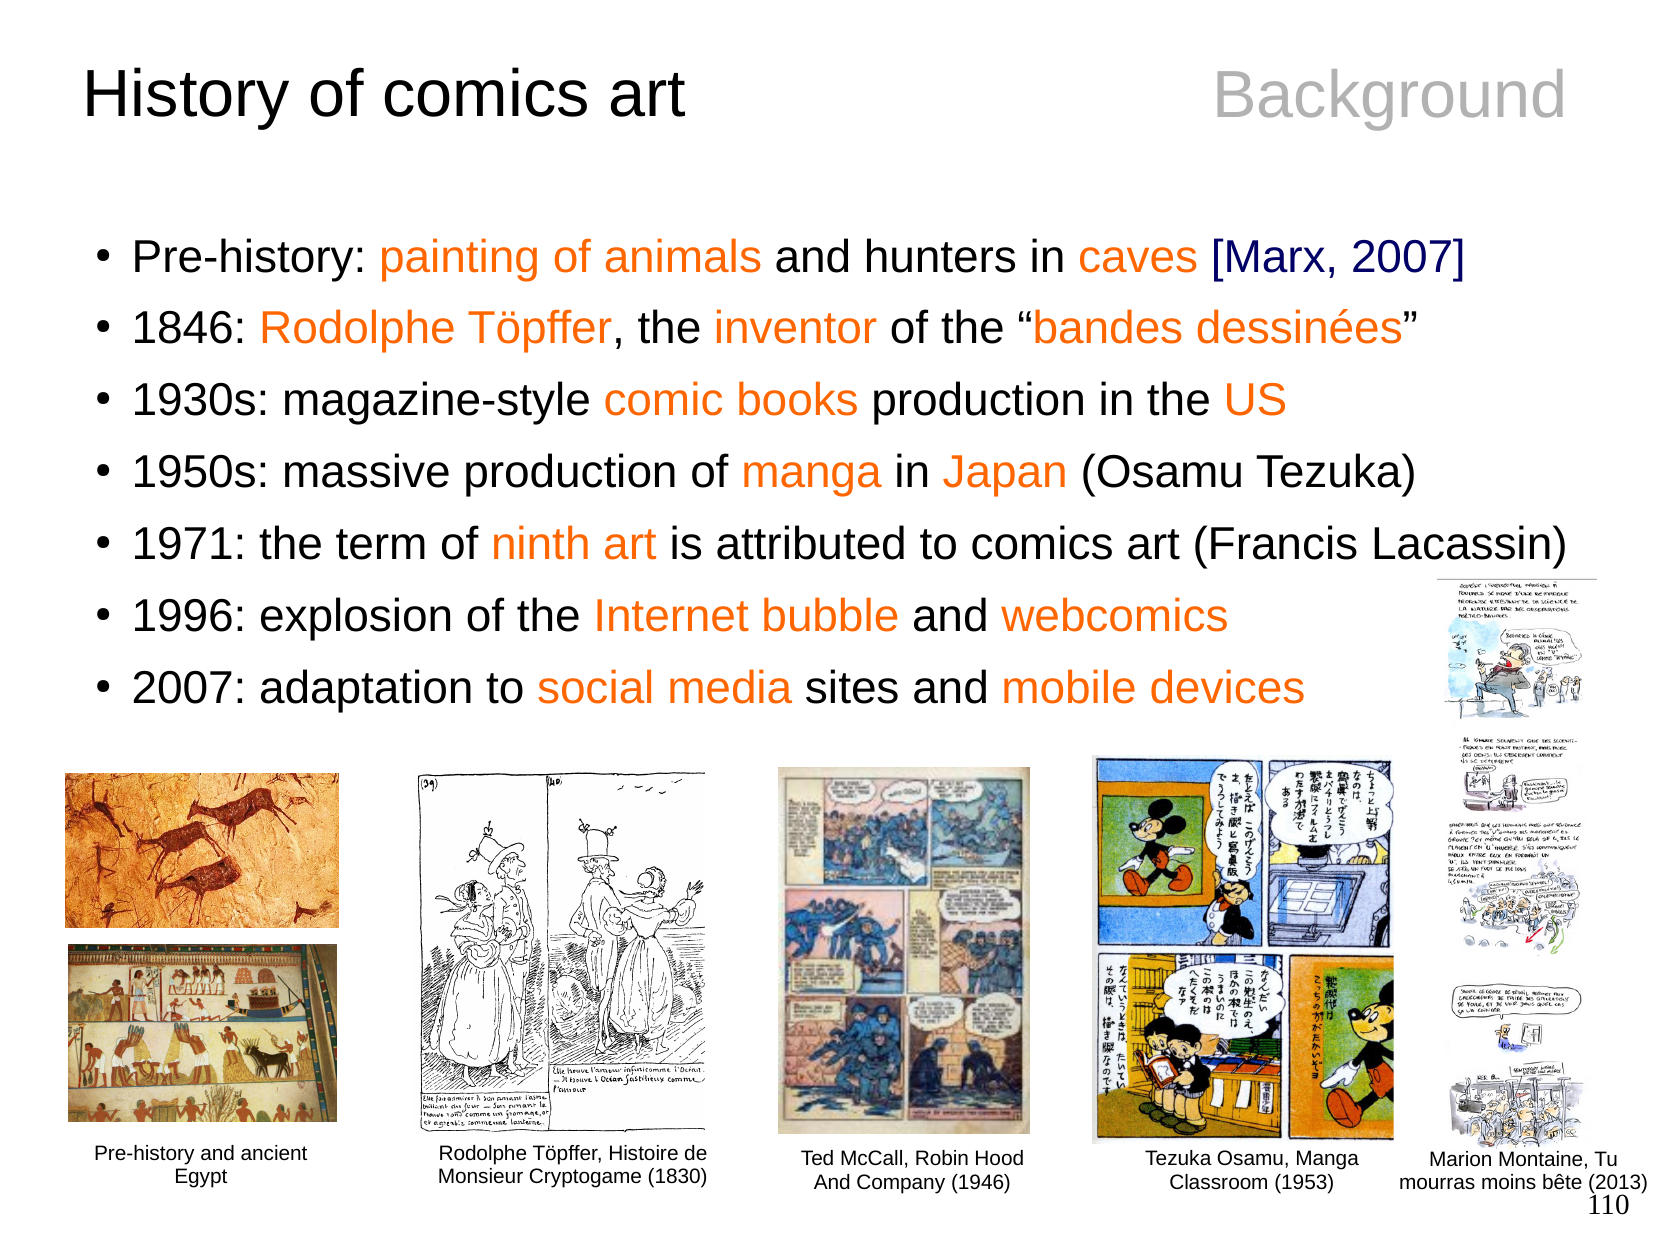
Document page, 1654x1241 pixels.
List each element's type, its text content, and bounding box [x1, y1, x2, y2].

picture [1437, 578, 1597, 1139]
text_box Ted McCall, Robin Hood And Company (1946) [785, 1139, 1040, 1202]
title History of comics art [82, 47, 1571, 140]
picture [413, 766, 705, 1134]
picture [68, 944, 337, 1123]
picture [778, 767, 1030, 1134]
text_box Pre-history and ancient Egypt [64, 1133, 337, 1196]
text_box Tezuka Osamu, Manga Classroom (1953) [1098, 1144, 1381, 1202]
text_box Rodolphe Töpffer, Histoire de Monsieur Cryptogame (1830) [419, 1133, 727, 1196]
picture [1092, 755, 1394, 1144]
list Pre-history: painting of animals and hunters in caves [Marx, 2007] 1846: Rodolphe Töpffer, the inventor of the “bandes dessinées” 1930s: magazine-style comic books production in the US 1950s: massive production of manga in Japan (Osamu Tezuka) 1971: the term of ninth art is attributed to comics art (Francis Lacassin) 1996: explosion of the Internet bubble and webcomics 2007: adaptation to social media sites and mobile devices [82, 230, 1571, 762]
text_box Marion Montaine, Tu mourras moins bête (2013) [1381, 1139, 1654, 1202]
picture [65, 773, 339, 928]
